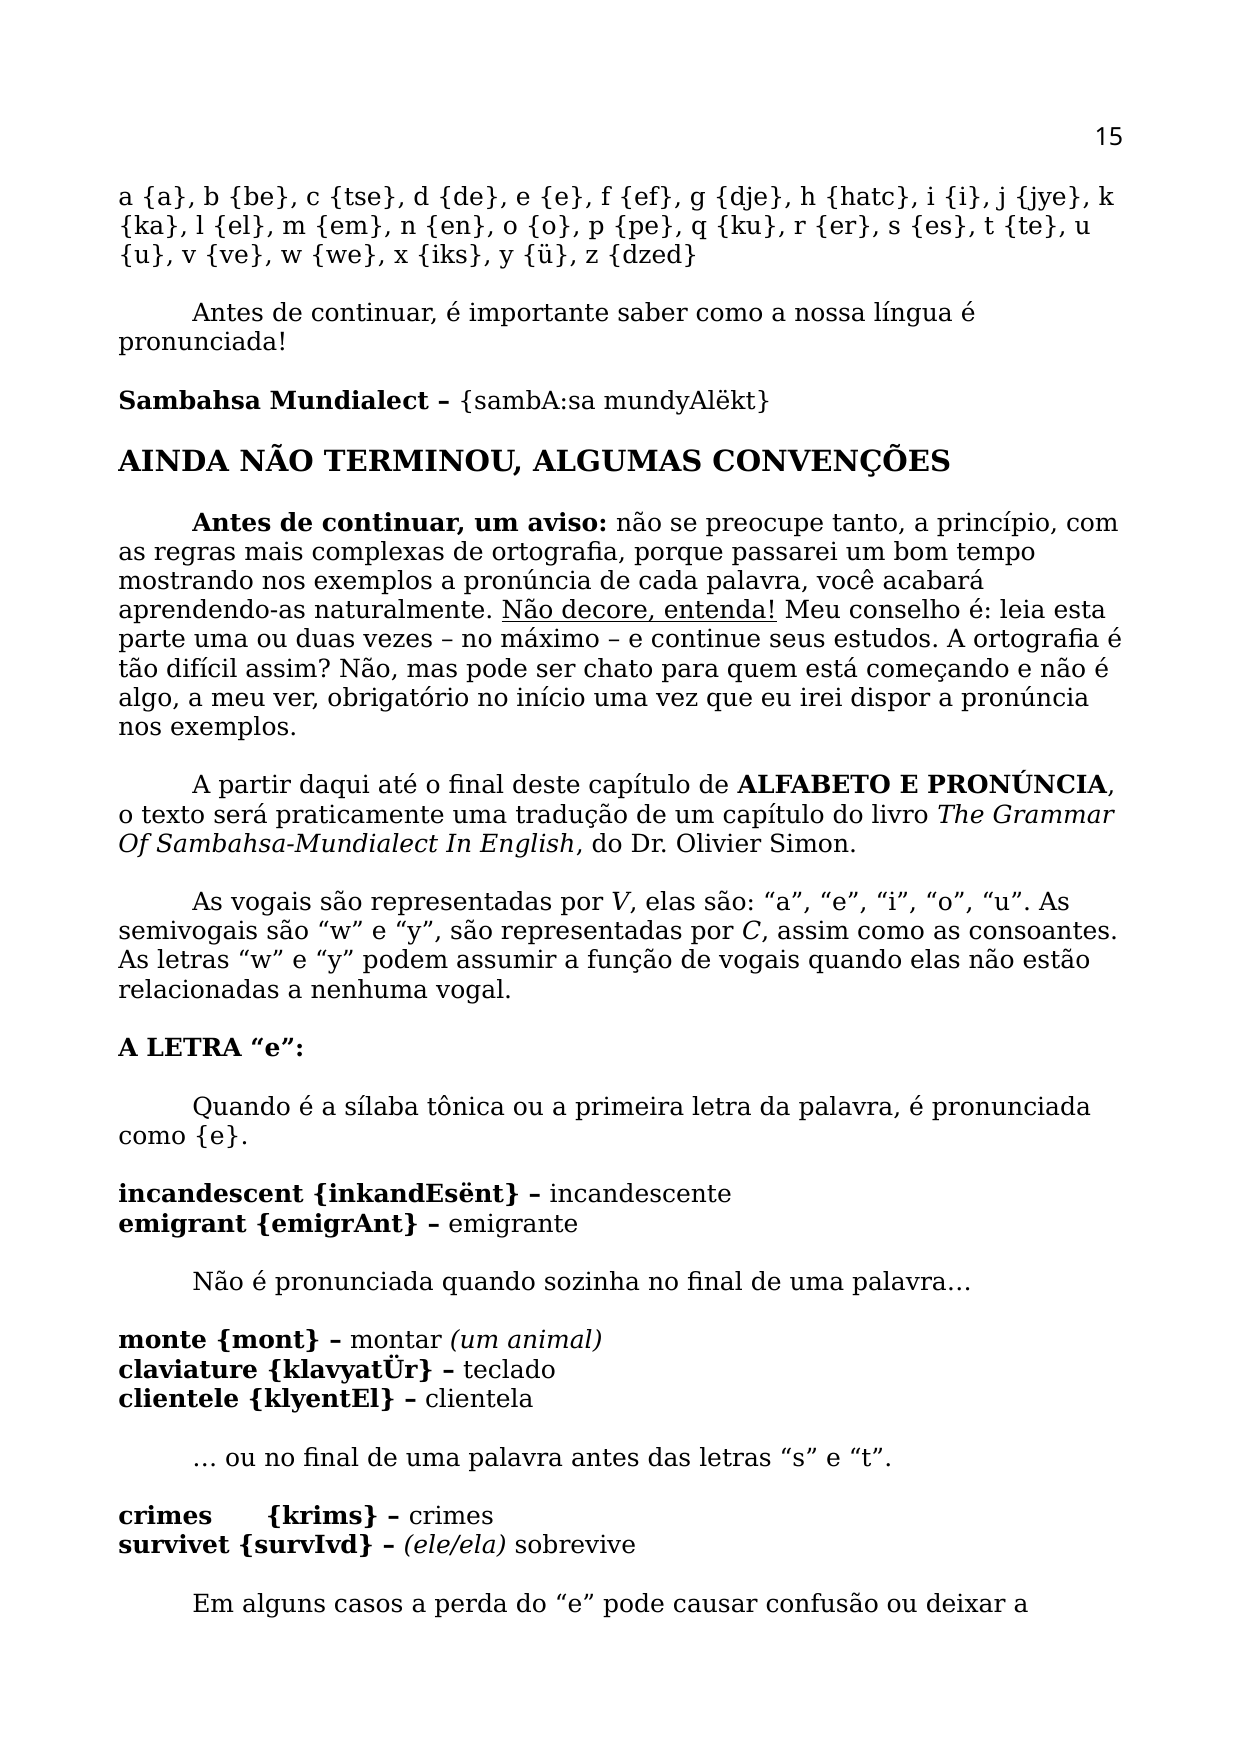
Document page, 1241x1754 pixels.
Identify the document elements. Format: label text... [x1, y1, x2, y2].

subtitle AINDA NÃO TERMINOU, ALGUMAS CONVENÇÕES [118, 444, 1123, 479]
text emigrant {emigrAnt} – emigrante [118, 1209, 1123, 1238]
text monte {mont} – montar (um animal) [118, 1326, 1123, 1355]
text survivet {survIvd} – (ele/ela) sobrevive [118, 1531, 1123, 1560]
text Não é pronunciada quando sozinha no final de uma palavra… [118, 1267, 1123, 1296]
text crimes {krims} – crimes [118, 1501, 1123, 1531]
text As vogais são representadas por V, elas são: “a”, “e”, “i”, “o”, “u”. As semivogais são “w” e “y”, são representadas por C, assim como as consoantes. As letras “w” e “y” podem assumir a função de vogais quando elas não estão relacionadas a nenhuma vogal. [118, 887, 1123, 1004]
text Em alguns casos a perda do “e” pode causar confusão ou deixar a [118, 1589, 1123, 1618]
text A partir daqui até o final deste capítulo de ALFABETO E PRONÚNCIA, o texto será praticamente uma tradução de um capítulo do livro The Grammar Of Sambahsa-Mundialect In English, do Dr. Olivier Simon. [118, 771, 1123, 858]
text clientele {klyentEl} – clientela [118, 1384, 1123, 1414]
text Antes de continuar, é importante saber como a nossa língua é pronunciada! [118, 298, 1123, 357]
text Antes de continuar, um aviso: não se preocupe tanto, a princípio, com as regras mais complexas de ortografia, porque passarei um bom tempo mostrando nos exemplos a pronúncia de cada palavra, você acabará aprendendo-as naturalmente. Não decore, entenda! Meu conselho é: leia esta parte uma ou duas vezes – no máximo – e continue seus estudos. A ortografia é tão difícil assim? Não, mas pode ser chato para quem está começando e não é algo, a meu ver, obrigatório no início uma vez que eu irei dispor a pronúncia nos exemplos. [118, 508, 1123, 741]
text Quando é a sílaba tônica ou a primeira letra da palavra, é pronunciada como {e}. [118, 1092, 1123, 1150]
text a {a}, b {be}, c {tse}, d {de}, e {e}, f {ef}, g {dje}, h {hatc}, i {i}, j {jye}, k {ka}, l {el}, m {em}, n {en}, o {o}, p {pe}, q {ku}, r {er}, s {es}, t {te}, u {u}, v {ve}, w {we}, x {iks}, y {ü}, z {dzed} [118, 182, 1123, 269]
text … ou no final de uma palavra antes das letras “s” e “t”. [118, 1443, 1123, 1472]
text incandescent {inkandEsënt} – incandescente [118, 1179, 1123, 1209]
text Sambahsa Mundialect – {sambA:sa mundyAlëkt} [118, 386, 1123, 415]
subtitle A LETRA “e”: [118, 1033, 1123, 1063]
text claviature {klavyatÜr} – teclado [118, 1355, 1123, 1384]
